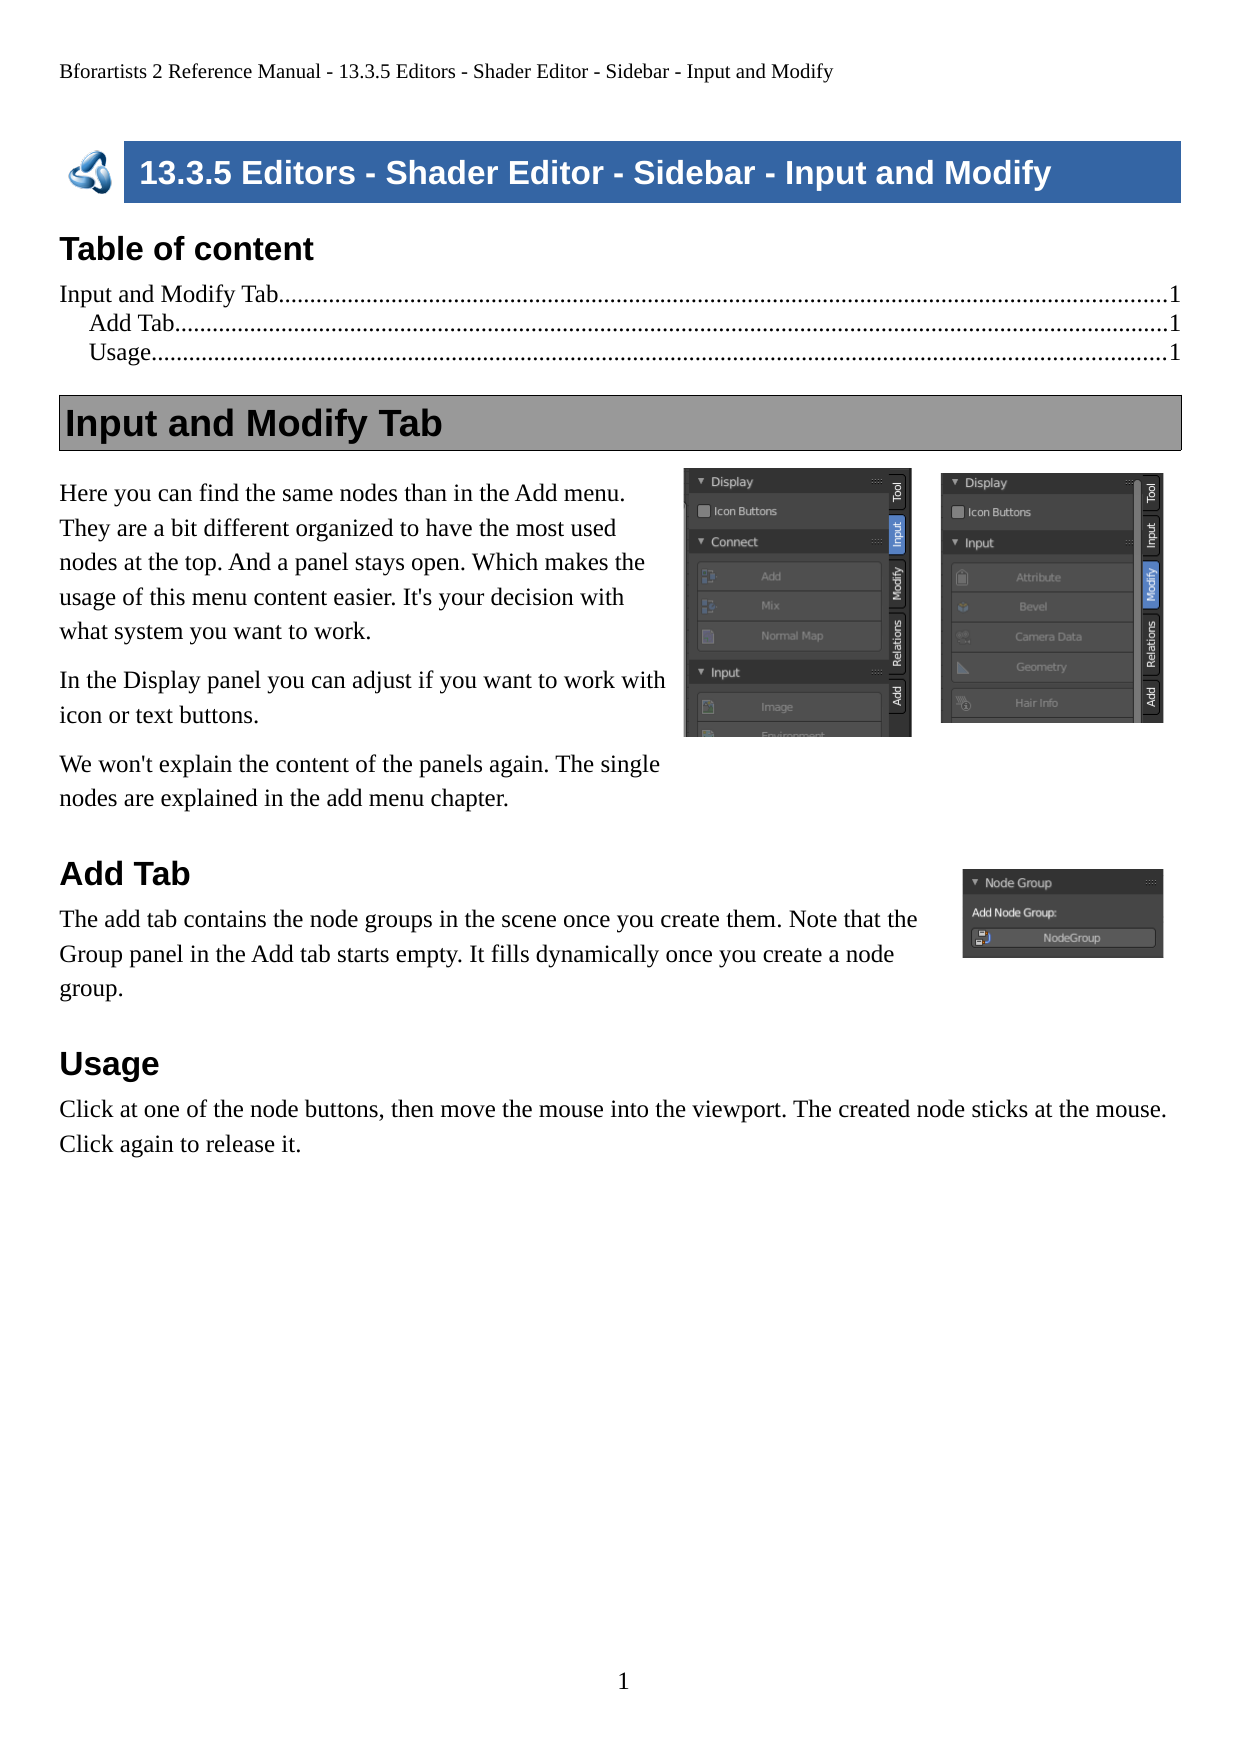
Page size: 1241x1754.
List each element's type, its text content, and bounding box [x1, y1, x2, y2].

subtitle Table of content [59, 228, 1181, 267]
picture [683, 468, 912, 737]
text We won't explain the content of the panels again. The single nodes are explained in the add menu chapter. [59, 749, 1181, 812]
table_header [59, 141, 124, 203]
table_header 13.3.5 Editors - Shader Editor - Sidebar - Input and Modify [124, 141, 1181, 203]
text Click at one of the node buttons, then move the mouse into the viewport. The created node sticks at the mouse. Click again to release it. [59, 1094, 1181, 1158]
text The add tab contains the node groups in the scene once you create them. Note that the Group panel in the Add tab starts empty. It fills dynamically once you create a node group. [59, 958, 1181, 1002]
picture [940, 473, 1164, 723]
text In the Display panel you can adjust if you want to work with icon or text buttons. [59, 666, 683, 729]
picture [962, 869, 1164, 958]
text Input and Modify Tab 1 [59, 279, 1181, 308]
subtitle Add Tab [59, 853, 1181, 892]
table_header Input and Modify Tab [60, 396, 1181, 450]
text Usage 1 [88, 337, 1181, 366]
picture [65, 147, 114, 197]
text Add Tab 1 [88, 308, 1181, 337]
text [912, 666, 1181, 729]
subtitle Usage [59, 1043, 1181, 1082]
text Here you can find the same nodes than in the Add menu. They are a bit different organized to have the most used nodes at the top. And a panel stays open. Which makes the usage of this menu content easier. It's your decision with what system you want to work. [59, 478, 683, 645]
